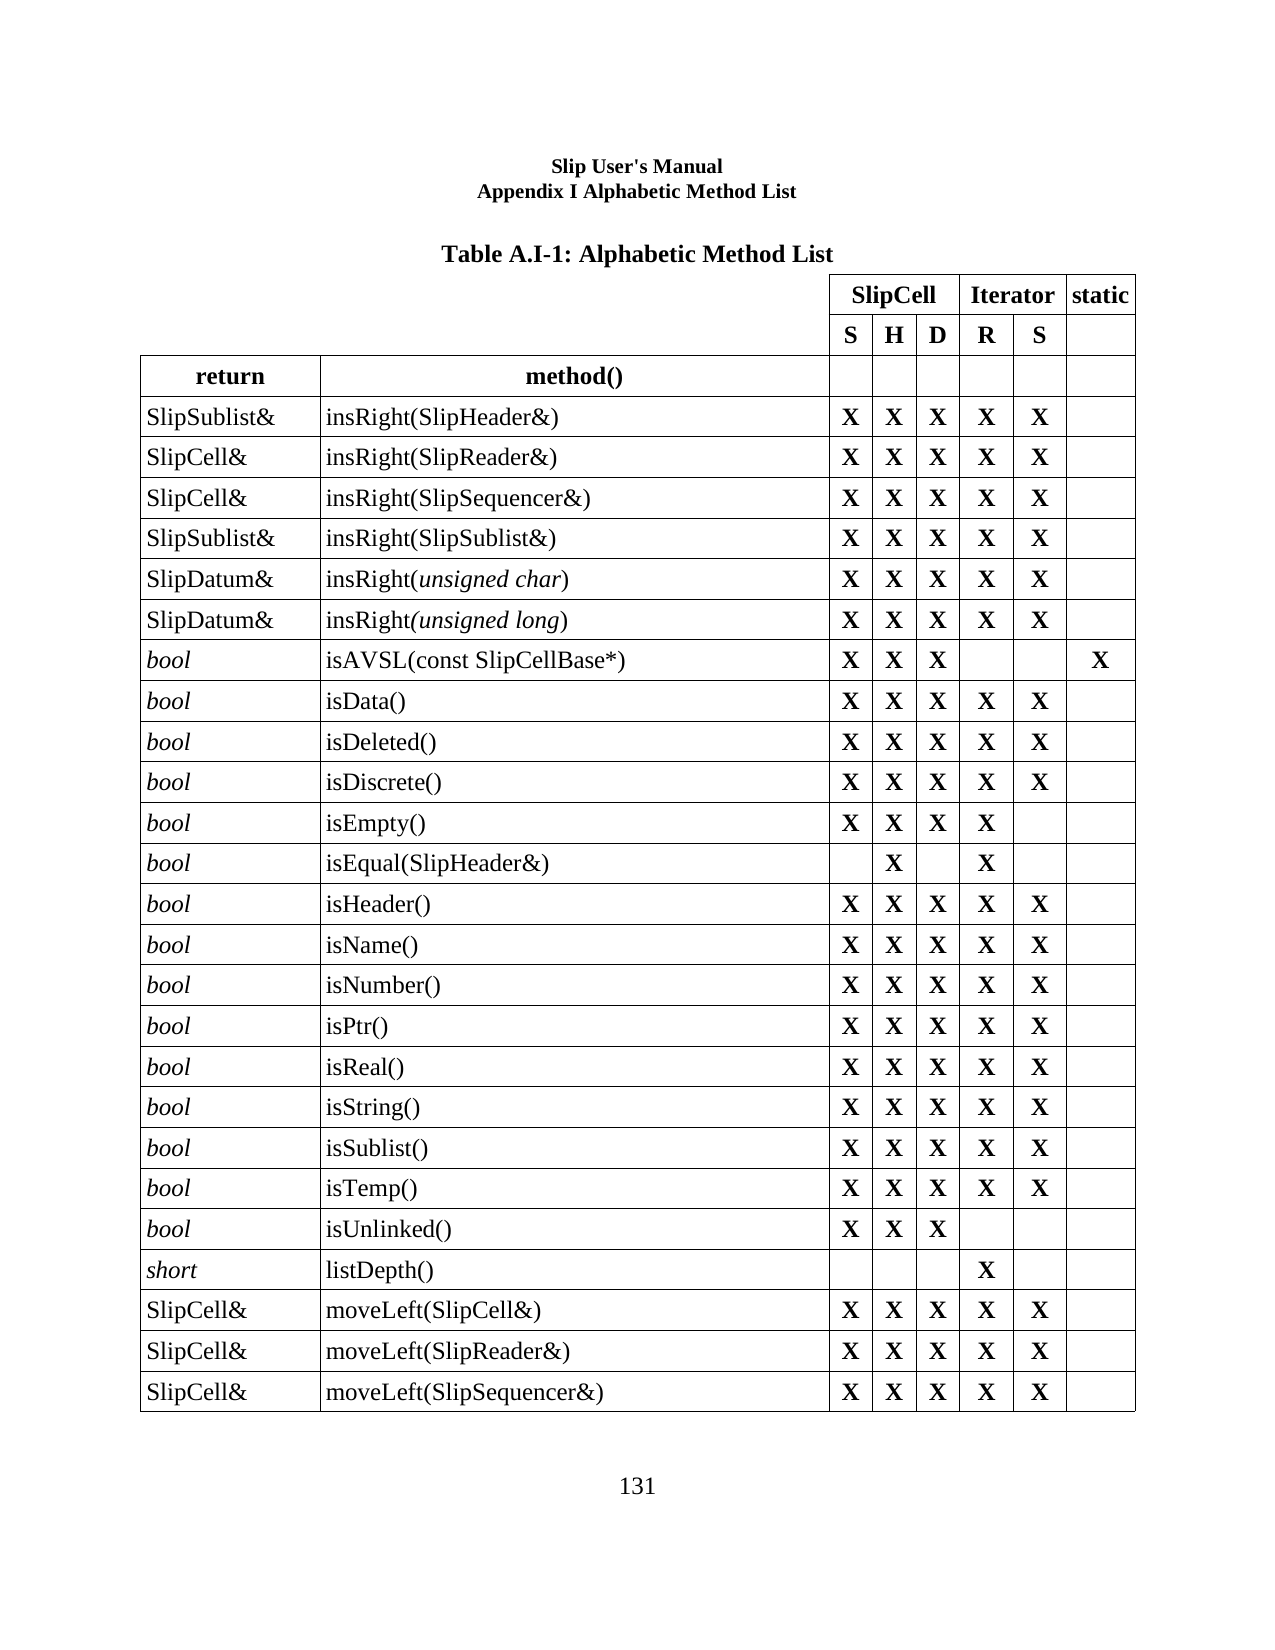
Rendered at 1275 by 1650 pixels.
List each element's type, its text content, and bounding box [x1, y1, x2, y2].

table_cell SlipCell [830, 275, 959, 314]
table_cell isSublist() [321, 1128, 829, 1167]
table_cell isNumber() [321, 965, 829, 1005]
table_cell SlipDatum& [141, 559, 320, 599]
table_cell isEqual(SlipHeader&) [321, 844, 829, 883]
table_cell X [873, 1331, 916, 1371]
table_cell X [873, 1047, 916, 1086]
table_cell [960, 1209, 1013, 1249]
table_cell return [141, 356, 320, 396]
table_cell X [917, 478, 959, 517]
table_cell X [917, 1169, 959, 1208]
table_cell [873, 1250, 916, 1289]
table_cell X [830, 437, 872, 477]
table_cell [1014, 803, 1066, 842]
table_cell X [960, 437, 1013, 477]
table_cell [1067, 722, 1135, 761]
table_cell Iterator [960, 275, 1066, 314]
table_cell bool [141, 1209, 320, 1249]
table_cell isDiscrete() [321, 762, 829, 802]
table_cell X [960, 965, 1013, 1005]
table_cell isTemp() [321, 1169, 829, 1208]
table_cell isData() [321, 681, 829, 721]
table_cell [1014, 356, 1066, 396]
table_cell S [1014, 315, 1066, 355]
table_cell X [1014, 1128, 1066, 1167]
table_cell X [960, 803, 1013, 842]
table_cell X [917, 1290, 959, 1330]
table_cell X [830, 519, 872, 558]
table_cell bool [141, 803, 320, 842]
table_cell X [1014, 884, 1066, 924]
table_cell X [873, 600, 916, 639]
table_cell bool [141, 722, 320, 761]
table_cell insRight(unsigned long) [321, 600, 829, 639]
table_cell X [873, 965, 916, 1005]
table_cell X [960, 844, 1013, 883]
table_cell X [830, 478, 872, 517]
table_cell X [960, 722, 1013, 761]
table_cell X [1014, 1087, 1066, 1127]
table_cell [1067, 600, 1135, 639]
table_cell X [917, 681, 959, 721]
table_cell X [830, 559, 872, 599]
table_cell X [830, 762, 872, 802]
table_cell X [873, 1169, 916, 1208]
table_cell bool [141, 925, 320, 964]
table_cell X [873, 559, 916, 599]
table_cell X [873, 681, 916, 721]
table_cell X [1014, 437, 1066, 477]
table_cell bool [141, 640, 320, 680]
table_cell [917, 844, 959, 883]
table_cell X [917, 1128, 959, 1167]
table_cell X [917, 437, 959, 477]
table_cell [830, 356, 872, 396]
table_cell X [1014, 1290, 1066, 1330]
table_cell X [873, 844, 916, 883]
table_cell [1067, 1250, 1135, 1289]
table_cell X [917, 1006, 959, 1046]
table_cell X [1014, 397, 1066, 436]
table_cell insRight(SlipHeader&) [321, 397, 829, 436]
table_cell X [960, 1006, 1013, 1046]
table_cell X [960, 925, 1013, 964]
table_cell X [1014, 762, 1066, 802]
table_cell X [830, 1047, 872, 1086]
table_cell static [1067, 275, 1135, 314]
table_cell [917, 1250, 959, 1289]
table_cell bool [141, 681, 320, 721]
table_cell [1067, 1128, 1135, 1167]
table_cell X [830, 1169, 872, 1208]
table_cell X [1014, 681, 1066, 721]
table_cell X [960, 1372, 1013, 1411]
table_cell isDeleted() [321, 722, 829, 761]
table_cell [1067, 356, 1135, 396]
table_cell SlipCell& [141, 437, 320, 477]
table_cell isName() [321, 925, 829, 964]
table_cell X [1014, 1169, 1066, 1208]
table_cell [1067, 844, 1135, 883]
table_cell isString() [321, 1087, 829, 1127]
table_cell X [830, 1006, 872, 1046]
table_cell [873, 356, 916, 396]
table_cell [1067, 1209, 1135, 1249]
table_cell insRight(SlipReader&) [321, 437, 829, 477]
table_cell [1014, 640, 1066, 680]
table_cell [1014, 1209, 1066, 1249]
table_cell X [1014, 1372, 1066, 1411]
table_cell bool [141, 884, 320, 924]
table_cell X [917, 600, 959, 639]
table_cell X [917, 1331, 959, 1371]
table_cell X [873, 1372, 916, 1411]
table_cell X [917, 640, 959, 680]
table_header Table A.I-1: Alphabetic Method List [140, 233, 1135, 274]
table_cell X [830, 1372, 872, 1411]
table_cell X [1014, 559, 1066, 599]
table_cell X [960, 1047, 1013, 1086]
table_cell X [960, 397, 1013, 436]
table_cell [1067, 519, 1135, 558]
table_cell D [917, 315, 959, 355]
table_cell bool [141, 965, 320, 1005]
table_cell X [1014, 722, 1066, 761]
table_cell [1067, 1169, 1135, 1208]
table_cell isHeader() [321, 884, 829, 924]
table_cell [960, 640, 1013, 680]
table_cell X [873, 478, 916, 517]
table_cell SlipSublist& [141, 519, 320, 558]
table_cell [140, 274, 320, 314]
table_cell X [830, 722, 872, 761]
table_cell X [1014, 478, 1066, 517]
table_cell X [917, 925, 959, 964]
table_cell listDepth() [321, 1250, 829, 1289]
table_cell X [1014, 1047, 1066, 1086]
table_cell X [960, 884, 1013, 924]
table_cell insRight(SlipSequencer&) [321, 478, 829, 517]
table_cell isPtr() [321, 1006, 829, 1046]
table_cell [1067, 1290, 1135, 1330]
table_cell X [917, 722, 959, 761]
table_cell SlipCell& [141, 1331, 320, 1371]
table_cell [1067, 965, 1135, 1005]
table_cell X [873, 437, 916, 477]
table_cell H [873, 315, 916, 355]
table_cell moveLeft(SlipCell&) [321, 1290, 829, 1330]
table_cell X [917, 1087, 959, 1127]
table_cell [320, 274, 829, 314]
table_cell X [1014, 519, 1066, 558]
table_cell X [873, 1087, 916, 1127]
table_cell X [873, 640, 916, 680]
table_cell X [873, 397, 916, 436]
table_cell [1014, 844, 1066, 883]
table_cell [1067, 762, 1135, 802]
table_cell [320, 314, 829, 355]
table_cell bool [141, 1087, 320, 1127]
table_cell X [830, 1331, 872, 1371]
table_cell X [917, 965, 959, 1005]
table_cell X [830, 965, 872, 1005]
table_cell [1067, 478, 1135, 517]
table_cell SlipCell& [141, 478, 320, 517]
table_cell X [960, 762, 1013, 802]
table_cell X [960, 600, 1013, 639]
table_cell moveLeft(SlipReader&) [321, 1331, 829, 1371]
table_cell insRight(SlipSublist&) [321, 519, 829, 558]
table_cell [1067, 884, 1135, 924]
table_cell X [960, 1128, 1013, 1167]
table_cell X [960, 1250, 1013, 1289]
table_cell [140, 314, 320, 355]
table_cell [1067, 803, 1135, 842]
table_cell X [917, 884, 959, 924]
table_cell SlipSublist& [141, 397, 320, 436]
table_cell SlipCell& [141, 1372, 320, 1411]
table_cell [1067, 681, 1135, 721]
table_cell X [917, 559, 959, 599]
table_cell [830, 844, 872, 883]
table_cell isAVSL(const SlipCellBase*) [321, 640, 829, 680]
table_cell [1067, 925, 1135, 964]
table_cell isUnlinked() [321, 1209, 829, 1249]
table_cell [960, 356, 1013, 396]
table_cell X [960, 1087, 1013, 1127]
table_cell [830, 1250, 872, 1289]
table_cell X [830, 925, 872, 964]
table_cell X [830, 884, 872, 924]
table_cell insRight(unsigned char) [321, 559, 829, 599]
table_cell X [873, 762, 916, 802]
table_cell X [873, 884, 916, 924]
table_cell bool [141, 844, 320, 883]
table_cell X [960, 478, 1013, 517]
table_cell X [960, 1169, 1013, 1208]
table_cell X [1067, 640, 1135, 680]
table_cell bool [141, 1128, 320, 1167]
table_cell moveLeft(SlipSequencer&) [321, 1372, 829, 1411]
table_cell X [830, 803, 872, 842]
table_cell [1067, 1331, 1135, 1371]
table_cell [1067, 559, 1135, 599]
table_cell [1067, 1006, 1135, 1046]
table_cell bool [141, 1006, 320, 1046]
table_cell X [917, 1047, 959, 1086]
table_cell SlipCell& [141, 1290, 320, 1330]
table_cell X [873, 1290, 916, 1330]
table_cell SlipDatum& [141, 600, 320, 639]
table_cell S [830, 315, 872, 355]
table_cell X [960, 681, 1013, 721]
table_cell short [141, 1250, 320, 1289]
table_cell X [1014, 1331, 1066, 1371]
table_cell X [917, 1209, 959, 1249]
table_cell X [960, 519, 1013, 558]
table_cell [1067, 1047, 1135, 1086]
table_cell X [917, 803, 959, 842]
table_cell X [873, 722, 916, 761]
table_cell X [1014, 925, 1066, 964]
table_cell X [873, 519, 916, 558]
table_cell [1067, 1087, 1135, 1127]
table_cell X [873, 1006, 916, 1046]
table_cell X [917, 519, 959, 558]
table_cell X [830, 397, 872, 436]
table_cell R [960, 315, 1013, 355]
table_cell X [830, 681, 872, 721]
table_cell method() [321, 356, 829, 396]
table_cell X [960, 559, 1013, 599]
table_cell X [917, 397, 959, 436]
table_cell bool [141, 762, 320, 802]
table_cell X [873, 1128, 916, 1167]
table_cell [1067, 437, 1135, 477]
table_cell [1067, 1372, 1135, 1411]
table_cell [1067, 315, 1135, 355]
table_cell X [830, 1209, 872, 1249]
table_cell [1014, 1250, 1066, 1289]
table_cell bool [141, 1047, 320, 1086]
table_cell X [873, 803, 916, 842]
table_cell X [830, 640, 872, 680]
table_cell X [830, 1128, 872, 1167]
table_cell X [960, 1331, 1013, 1371]
table_cell isEmpty() [321, 803, 829, 842]
table_cell X [917, 762, 959, 802]
table_cell X [873, 1209, 916, 1249]
table_cell X [873, 925, 916, 964]
table_cell [1067, 397, 1135, 436]
table_cell [917, 356, 959, 396]
table_cell X [1014, 1006, 1066, 1046]
table_cell X [1014, 965, 1066, 1005]
table_cell bool [141, 1169, 320, 1208]
table_cell X [917, 1372, 959, 1411]
table_cell X [830, 1290, 872, 1330]
table_cell isReal() [321, 1047, 829, 1086]
table_cell X [1014, 600, 1066, 639]
table_cell X [830, 600, 872, 639]
table_cell X [830, 1087, 872, 1127]
table_cell X [960, 1290, 1013, 1330]
